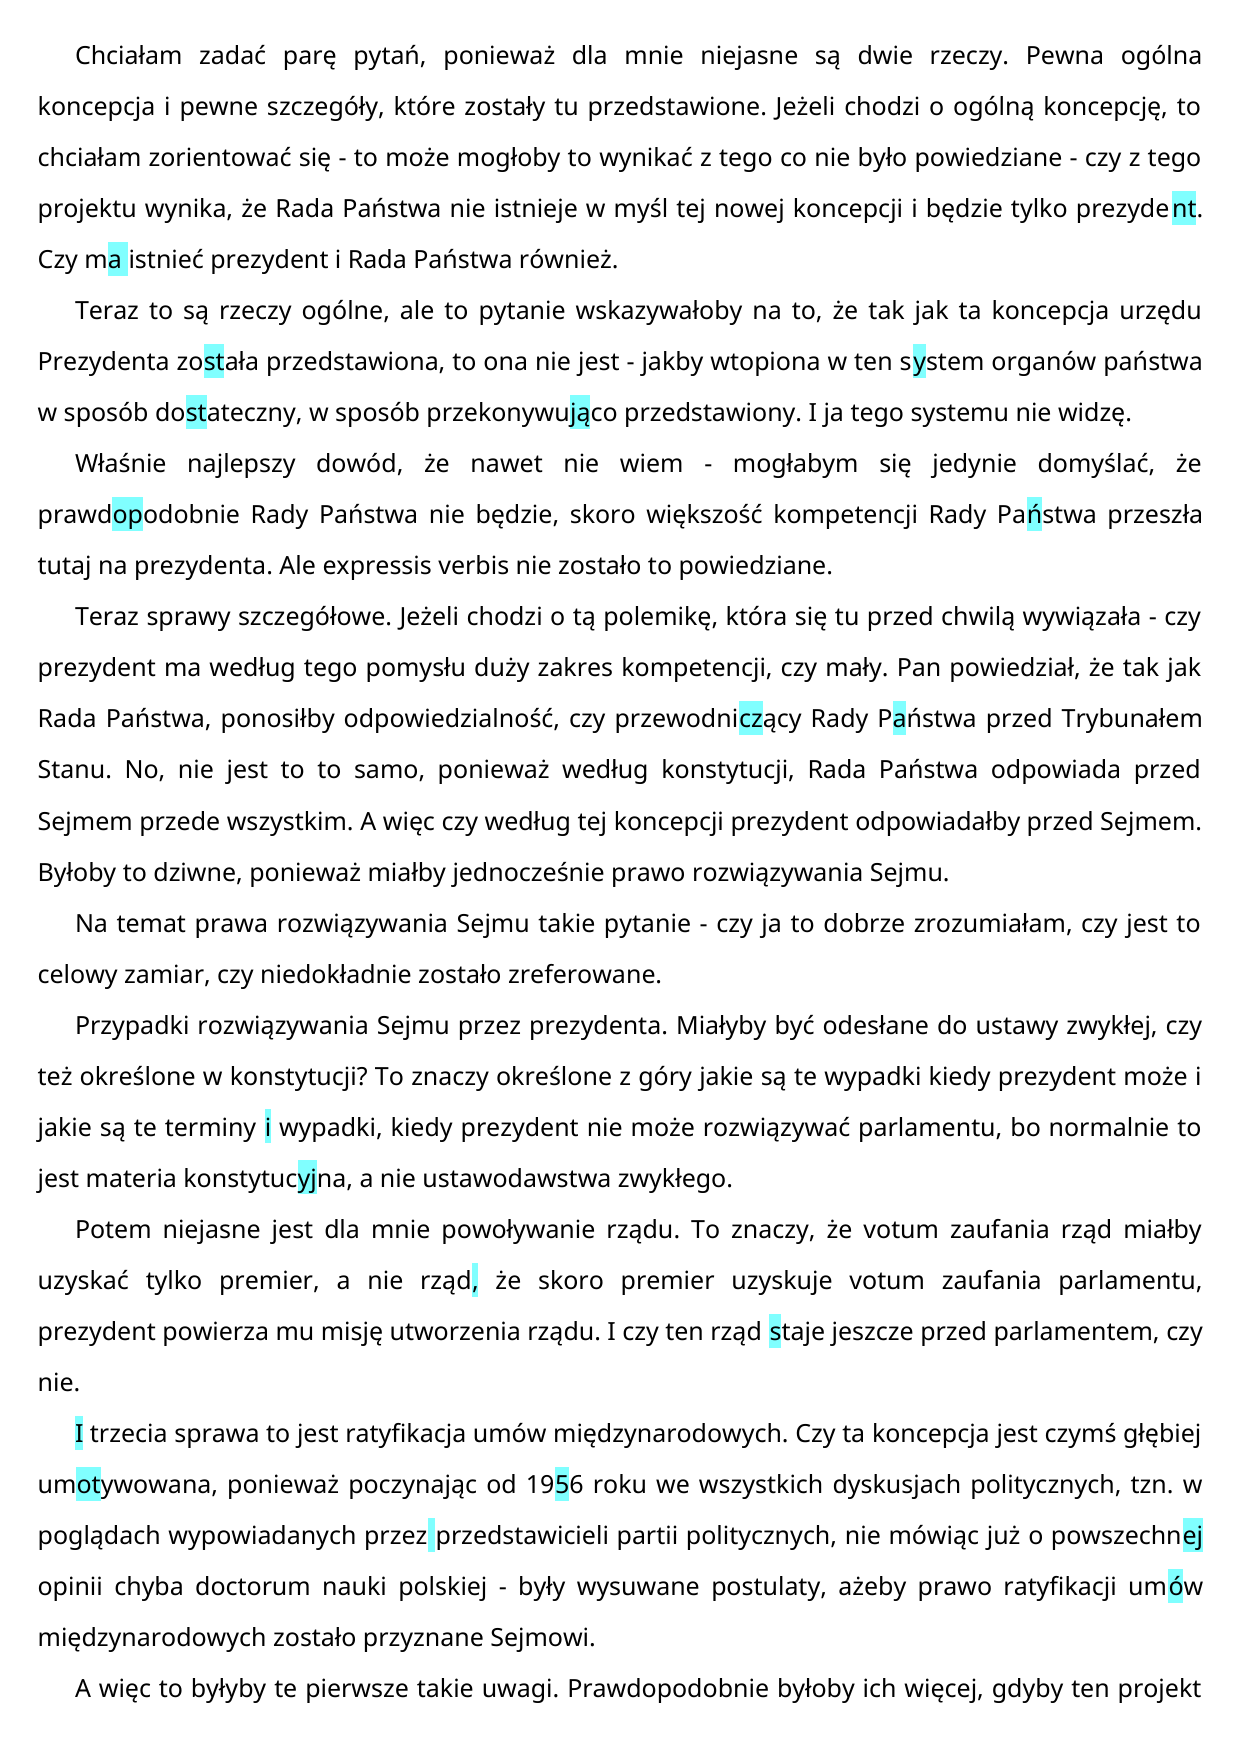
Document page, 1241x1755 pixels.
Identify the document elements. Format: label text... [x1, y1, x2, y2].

text I trzecia sprawa to jest ratyfikacja umów międzynarodowych. Czy ta koncepcja jest czymś głębiej umotywowana, ponieważ poczynając od 1956 roku we wszystkich dyskusjach politycznych, tzn. w poglądach wypowiadanych przez przedstawicieli partii politycznych, nie mówiąc już o powszechnej opinii chyba doctorum nauki polskiej - były wysuwane postulaty, ażeby prawo ratyfikacji umów międzynarodowych zostało przyznane Sejmowi. [37, 1416, 1203, 1654]
text Chciałam zadać parę pytań, ponieważ dla mnie niejasne są dwie rzeczy. Pewna ogólna koncepcja i pewne szczegóły, które zostały tu przedstawione. Jeżeli chodzi o ogólną koncepcję, to chciałam zorientować się - to może mogłoby to wynikać z tego co nie było powiedziane - czy z tego projektu wynika, że Rada Państwa nie istnieje w myśl tej nowej koncepcji i będzie tylko prezydent. Czy ma istnieć prezydent i Rada Państwa również. [37, 37, 1203, 276]
text Przypadki rozwiązywania Sejmu przez prezydenta. Miałyby być odesłane do ustawy zwykłej, czy też określone w konstytucji? To znaczy określone z góry jakie są te wypadki kiedy prezydent może i jakie są te terminy i wypadki, kiedy prezydent nie może rozwiązywać parlamentu, bo normalnie to jest materia konstytucyjna, a nie ustawodawstwa zwykłego. [37, 1007, 1203, 1194]
text Teraz sprawy szczegółowe. Jeżeli chodzi o tą polemikę, która się tu przed chwilą wywiązała - czy prezydent ma według tego pomysłu duży zakres kompetencji, czy mały. Pan powiedział, że tak jak Rada Państwa, ponosiłby odpowiedzialność, czy przewodniczący Rady Państwa przed Trybunałem Stanu. No, nie jest to to samo, ponieważ według konstytucji, Rada Państwa odpowiada przed Sejmem przede wszystkim. A więc czy według tej koncepcji prezydent odpowiadałby przed Sejmem. Byłoby to dziwne, ponieważ miałby jednocześnie prawo rozwiązywania Sejmu. [37, 599, 1203, 888]
text Potem niejasne jest dla mnie powoływanie rządu. To znaczy, że votum zaufania rząd miałby uzyskać tylko premier, a nie rząd, że skoro premier uzyskuje votum zaufania parlamentu, prezydent powierza mu misję utworzenia rządu. I czy ten rząd staje jeszcze przed parlamentem, czy nie. [37, 1211, 1203, 1399]
text Na temat prawa rozwiązywania Sejmu takie pytanie - czy ja to dobrze zrozumiałam, czy jest to celowy zamiar, czy niedokładnie zostało zreferowane. [37, 905, 1203, 990]
text A więc to byłyby te pierwsze takie uwagi. Prawdopodobnie byłoby ich więcej, gdyby ten projekt [37, 1671, 1203, 1705]
text Teraz to są rzeczy ogólne, ale to pytanie wskazywałoby na to, że tak jak ta koncepcja urzędu Prezydenta została przedstawiona, to ona nie jest - jakby wtopiona w ten system organów państwa w sposób dostateczny, w sposób przekonywująco przedstawiony. I ja tego systemu nie widzę. [37, 293, 1203, 429]
text Właśnie najlepszy dowód, że nawet nie wiem - mogłabym się jedynie domyślać, że prawdopodobnie Rady Państwa nie będzie, skoro większość kompetencji Rady Państwa przeszła tutaj na prezydenta. Ale expressis verbis nie zostało to powiedziane. [37, 446, 1203, 582]
